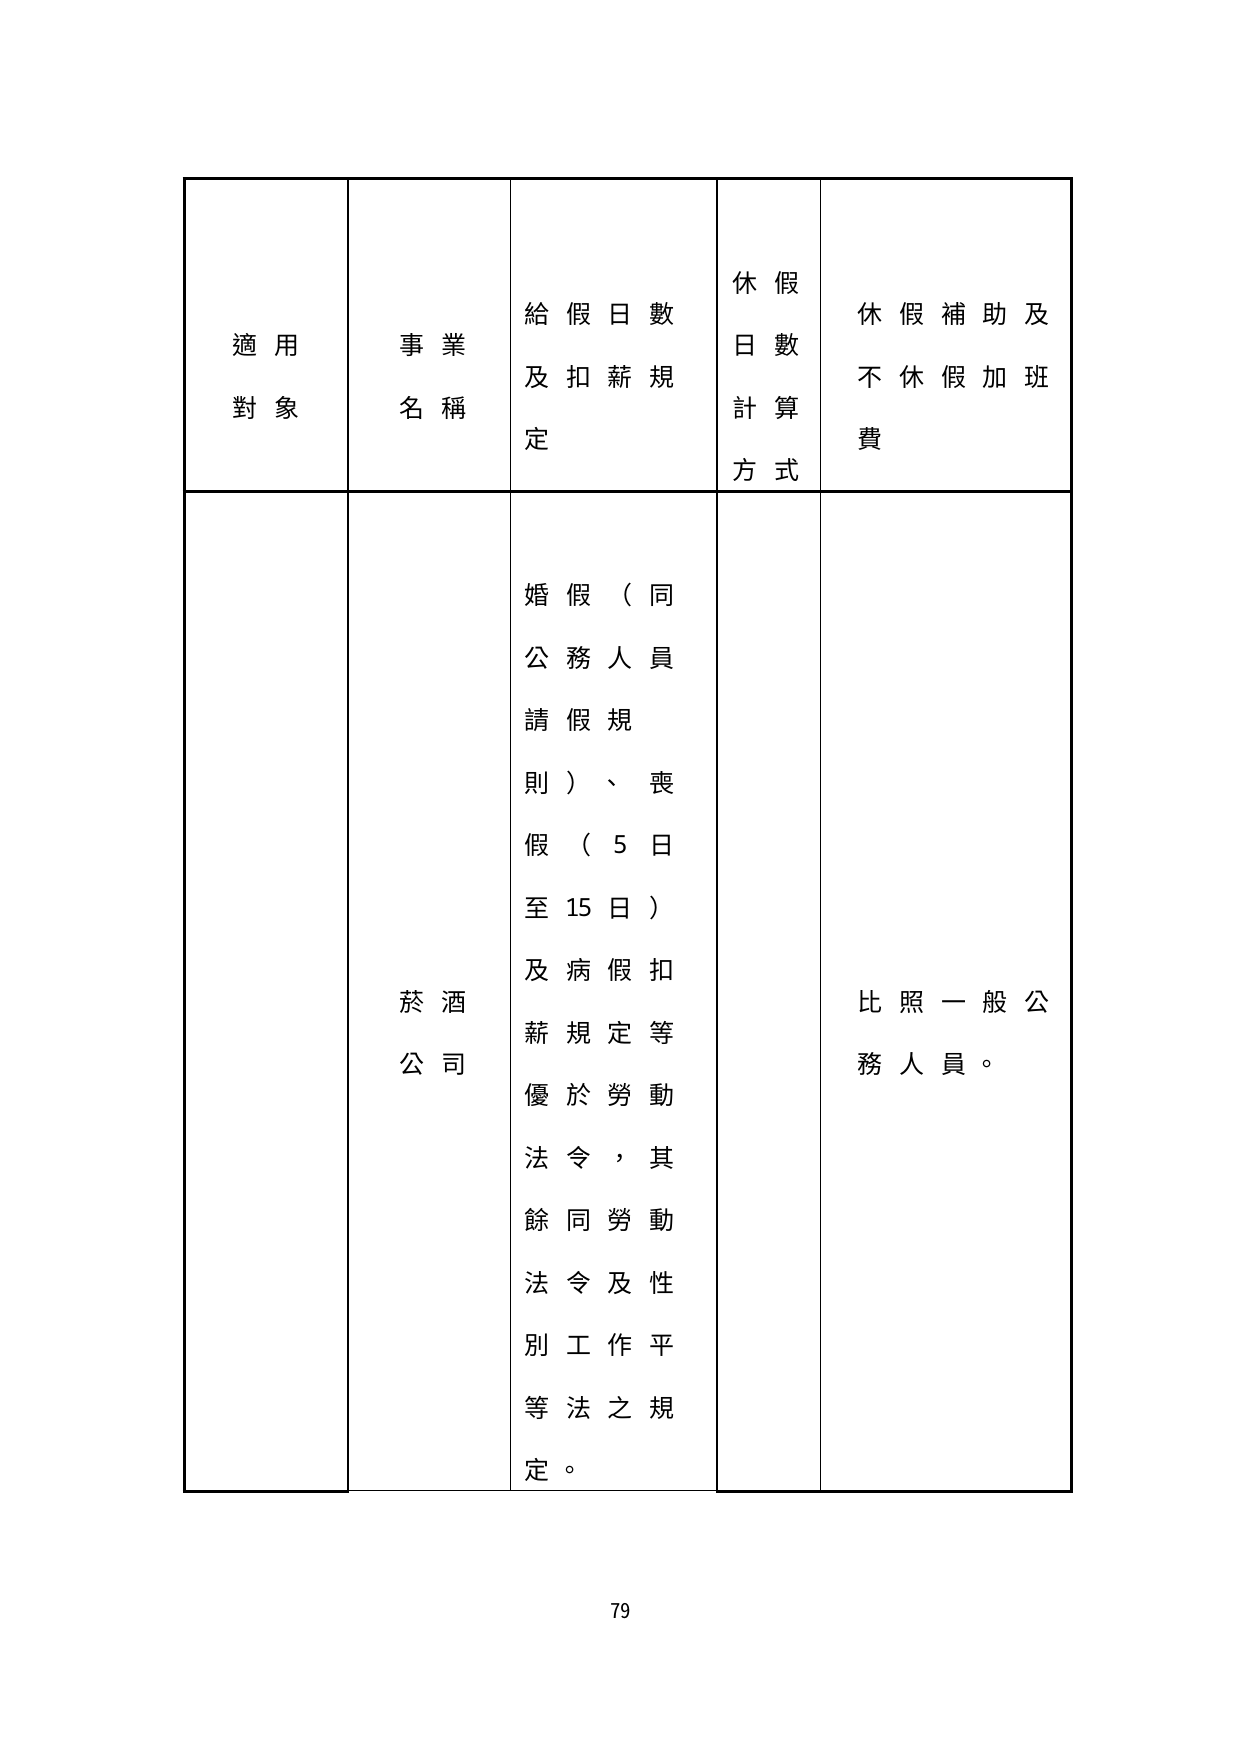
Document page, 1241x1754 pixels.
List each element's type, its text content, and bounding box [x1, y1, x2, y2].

table_cell 菸酒公司 [349, 493, 510, 1490]
table_cell 比照一般公務人員。 [821, 493, 1070, 1490]
table_cell [718, 493, 820, 1490]
table_header 休假補助及不休假加班費 [821, 180, 1070, 490]
table_header 給假日數及扣薪規定 [511, 180, 716, 490]
table_cell 婚假（同公務人員請假規則）、喪假（5日至15日）及病假扣薪規定等優於勞動法令，其餘同勞動法令及性別工作平等法之規定。 [511, 493, 716, 1490]
table_header 事業名稱 [349, 180, 510, 490]
table_cell [186, 493, 347, 1490]
table_header 適用對象 [186, 180, 347, 490]
table_header 休假日數計算方式 [718, 180, 820, 490]
